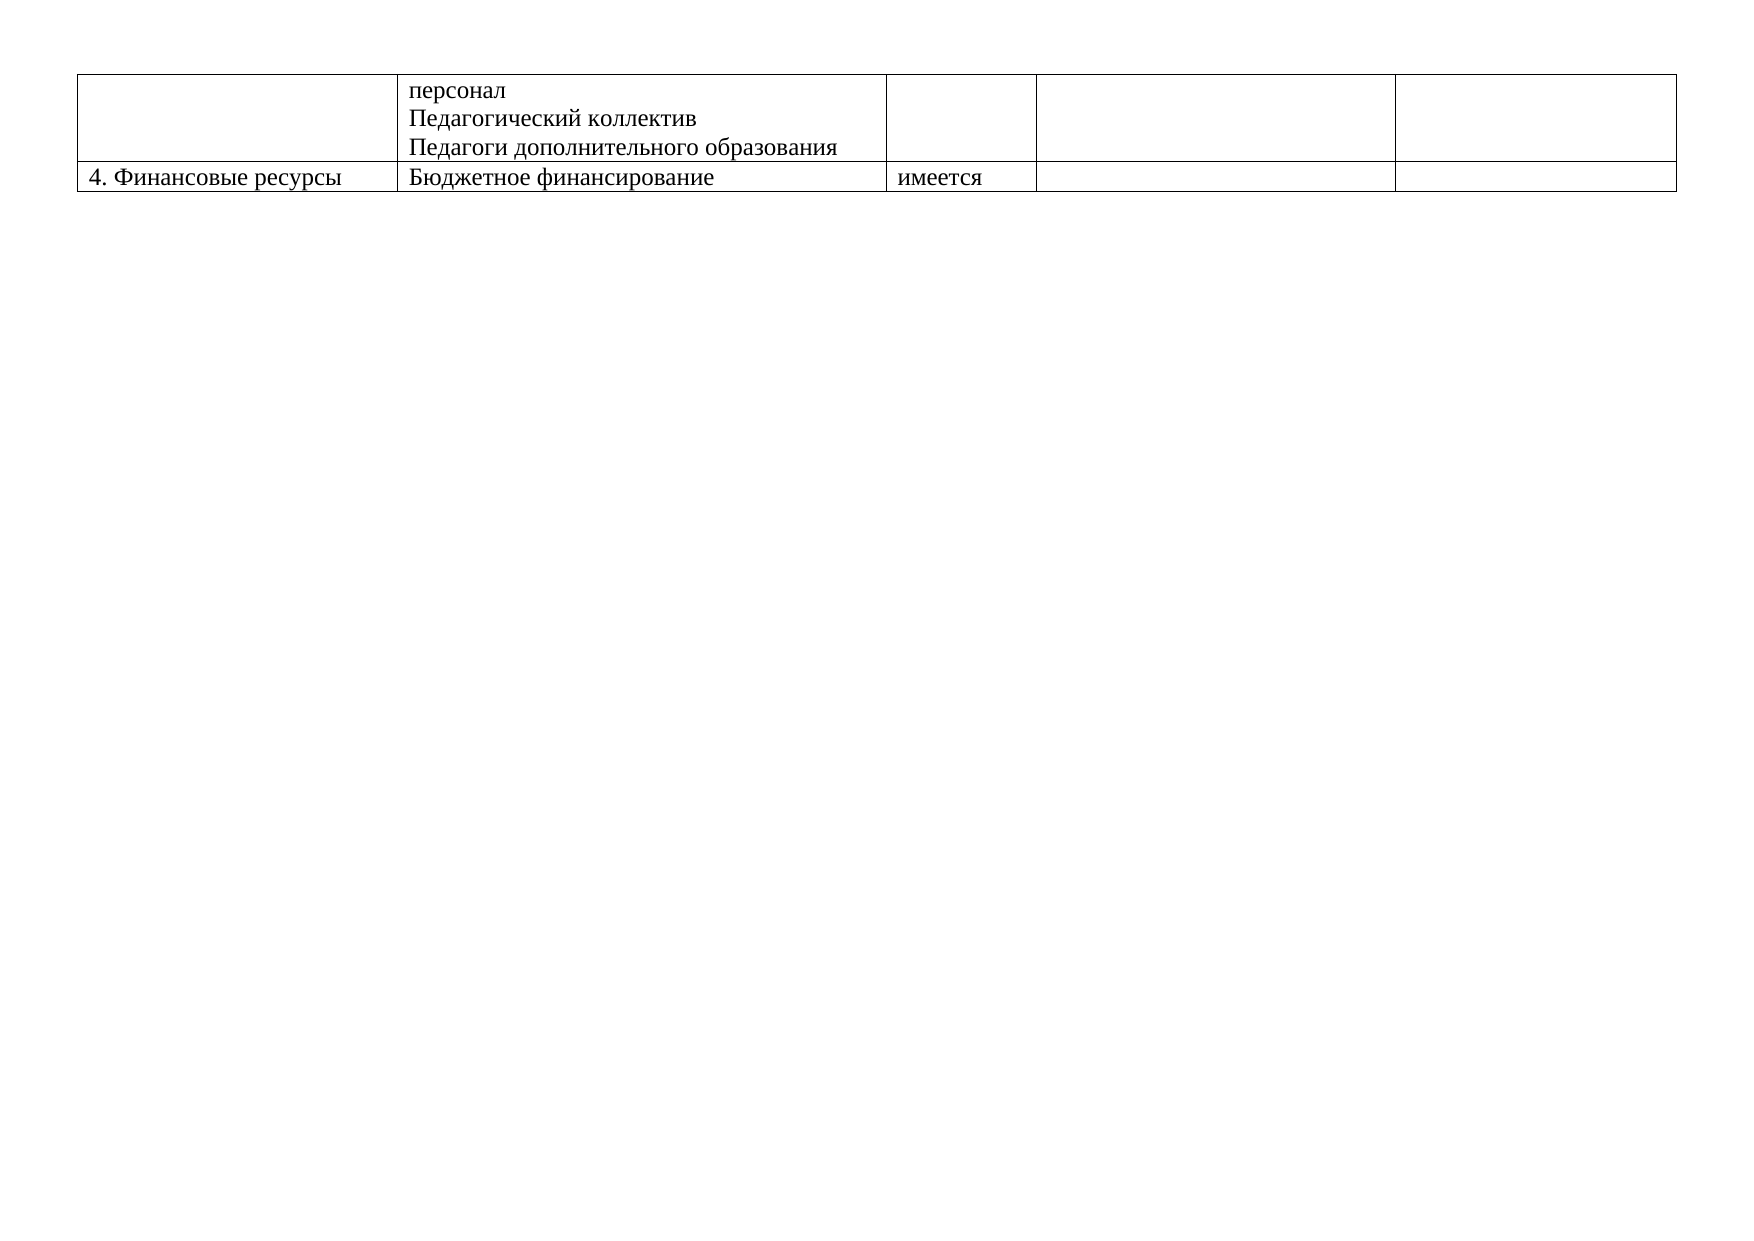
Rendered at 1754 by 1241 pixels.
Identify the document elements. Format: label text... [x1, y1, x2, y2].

table_cell Бюджетное финансирование [398, 162, 886, 191]
table_cell [1037, 75, 1395, 161]
table_cell [1396, 75, 1676, 161]
table_cell имеется [887, 162, 1036, 191]
table_cell [887, 75, 1036, 161]
table_cell [1037, 162, 1395, 191]
table_cell [78, 75, 397, 161]
table_cell [1396, 162, 1676, 191]
table_cell 4. Финансовые ресурсы [78, 162, 397, 191]
table_cell персонал Педагогический коллектив Педагоги дополнительного образования [398, 75, 886, 161]
